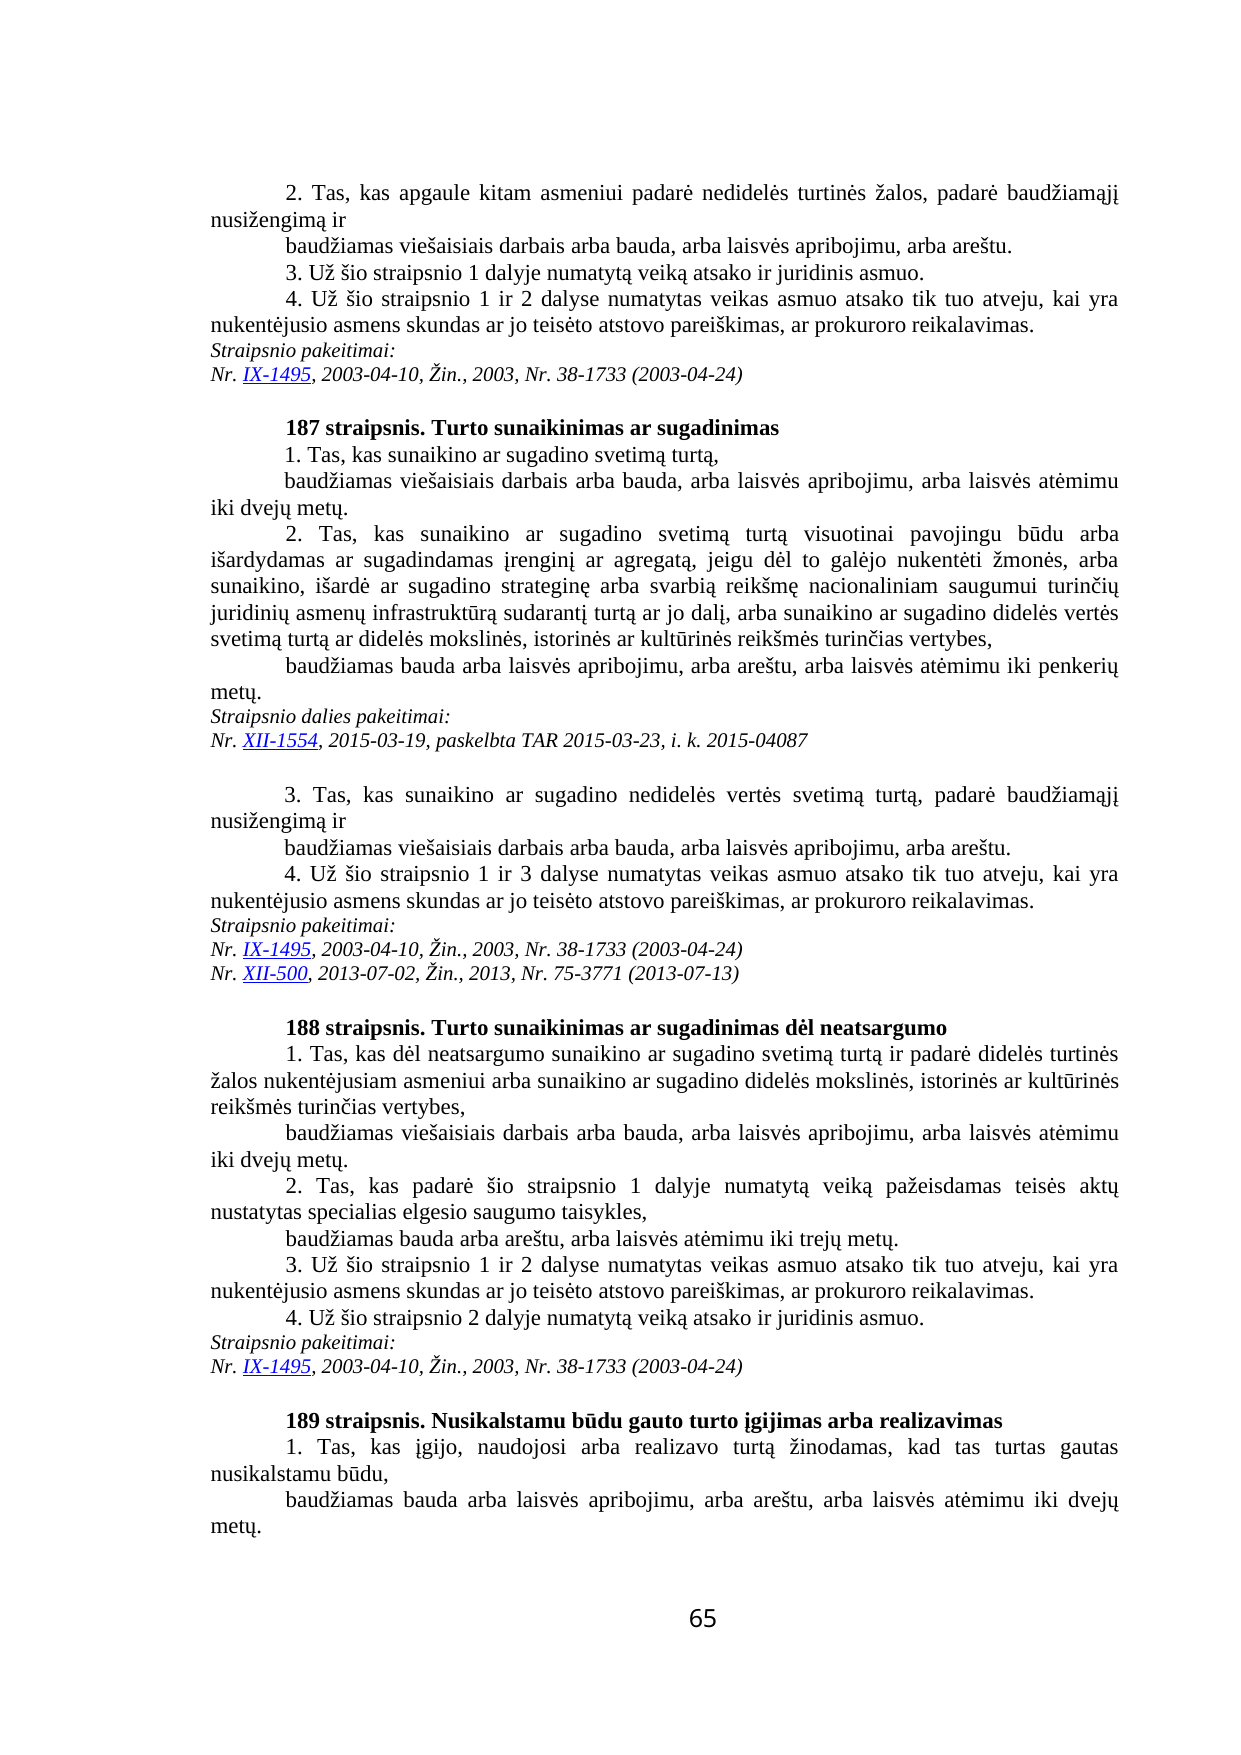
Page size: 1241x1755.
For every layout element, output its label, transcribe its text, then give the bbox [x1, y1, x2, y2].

text Straipsnio dalies pakeitimai: [210, 704, 1120, 728]
text 2. Tas, kas sunaikino ar sugadino svetimą turtą visuotinai pavojingu būdu arba išardydamas ar sugadindamas įrenginį ar agregatą, jeigu dėl to galėjo nukentėti žmonės, arba sunaikino, išardė ar sugadino strateginę arba svarbią reikšmę nacionaliniam saugumui turinčių juridinių asmenų infrastruktūrą sudarantį turtą ar jo dalį, arba sunaikino ar sugadino didelės vertės svetimą turtą ar didelės mokslinės, istorinės ar kultūrinės reikšmės turinčias vertybes, [210, 520, 1120, 652]
text baudžiamas bauda arba laisvės apribojimu, arba areštu, arba laisvės atėmimu iki dvejų metų. [210, 1486, 1120, 1539]
text baudžiamas viešaisiais darbais arba bauda, arba laisvės apribojimu, arba laisvės atėmimu iki dvejų metų. [210, 467, 1120, 520]
text baudžiamas viešaisiais darbais arba bauda, arba laisvės apribojimu, arba areštu. [210, 232, 1120, 258]
text 4. Už šio straipsnio 1 ir 3 dalyse numatytas veikas asmuo atsako tik tuo atveju, kai yra nukentėjusio asmens skundas ar jo teisėto atstovo pareiškimas, ar prokuroro reikalavimas. [210, 860, 1120, 913]
text 1. Tas, kas sunaikino ar sugadino svetimą turtą, [210, 441, 1120, 467]
text 1. Tas, kas įgijo, naudojosi arba realizavo turtą žinodamas, kad tas turtas gautas nusikalstamu būdu, [210, 1433, 1120, 1486]
text baudžiamas viešaisiais darbais arba bauda, arba laisvės apribojimu, arba laisvės atėmimu iki dvejų metų. [210, 1119, 1120, 1172]
text 188 straipsnis. Turto sunaikinimas ar sugadinimas dėl neatsargumo [210, 1014, 1120, 1040]
text Straipsnio pakeitimai: [210, 338, 1120, 362]
text Straipsnio pakeitimai: [210, 913, 1120, 937]
text baudžiamas bauda arba areštu, arba laisvės atėmimu iki trejų metų. [210, 1225, 1120, 1251]
text 2. Tas, kas padarė šio straipsnio 1 dalyje numatytą veiką pažeisdamas teisės aktų nustatytas specialias elgesio saugumo taisykles, [210, 1172, 1120, 1225]
text 4. Už šio straipsnio 2 dalyje numatytą veiką atsako ir juridinis asmuo. [210, 1304, 1120, 1330]
text Nr. IX-1495, 2003-04-10, Žin., 2003, Nr. 38-1733 (2003-04-24) [210, 937, 1120, 961]
text 1. Tas, kas dėl neatsargumo sunaikino ar sugadino svetimą turtą ir padarė didelės turtinės žalos nukentėjusiam asmeniui arba sunaikino ar sugadino didelės mokslinės, istorinės ar kultūrinės reikšmės turinčias vertybes, [210, 1040, 1120, 1119]
text 2. Tas, kas apgaule kitam asmeniui padarė nedidelės turtinės žalos, padarė baudžiamąjį nusižengimą ir [210, 179, 1120, 232]
text baudžiamas viešaisiais darbais arba bauda, arba laisvės apribojimu, arba areštu. [210, 834, 1120, 860]
text 4. Už šio straipsnio 1 ir 2 dalyse numatytas veikas asmuo atsako tik tuo atveju, kai yra nukentėjusio asmens skundas ar jo teisėto atstovo pareiškimas, ar prokuroro reikalavimas. [210, 285, 1120, 338]
text 187 straipsnis. Turto sunaikinimas ar sugadinimas [210, 414, 1120, 441]
text Nr. IX-1495, 2003-04-10, Žin., 2003, Nr. 38-1733 (2003-04-24) [210, 1354, 1120, 1378]
text 3. Tas, kas sunaikino ar sugadino nedidelės vertės svetimą turtą, padarė baudžiamąjį nusižengimą ir [210, 781, 1120, 834]
text Nr. IX-1495, 2003-04-10, Žin., 2003, Nr. 38-1733 (2003-04-24) [210, 362, 1120, 386]
text 3. Už šio straipsnio 1 dalyje numatytą veiką atsako ir juridinis asmuo. [210, 258, 1120, 285]
text Straipsnio pakeitimai: [210, 1330, 1120, 1354]
text Nr. XII-500, 2013-07-02, Žin., 2013, Nr. 75-3771 (2013-07-13) [210, 961, 1120, 985]
text baudžiamas bauda arba laisvės apribojimu, arba areštu, arba laisvės atėmimu iki penkerių metų. [210, 652, 1120, 704]
text Nr. XII-1554, 2015-03-19, paskelbta TAR 2015-03-23, i. k. 2015-04087 [210, 728, 1120, 752]
text 3. Už šio straipsnio 1 ir 2 dalyse numatytas veikas asmuo atsako tik tuo atveju, kai yra nukentėjusio asmens skundas ar jo teisėto atstovo pareiškimas, ar prokuroro reikalavimas. [210, 1251, 1120, 1304]
text 189 straipsnis. Nusikalstamu būdu gauto turto įgijimas arba realizavimas [210, 1407, 1120, 1433]
